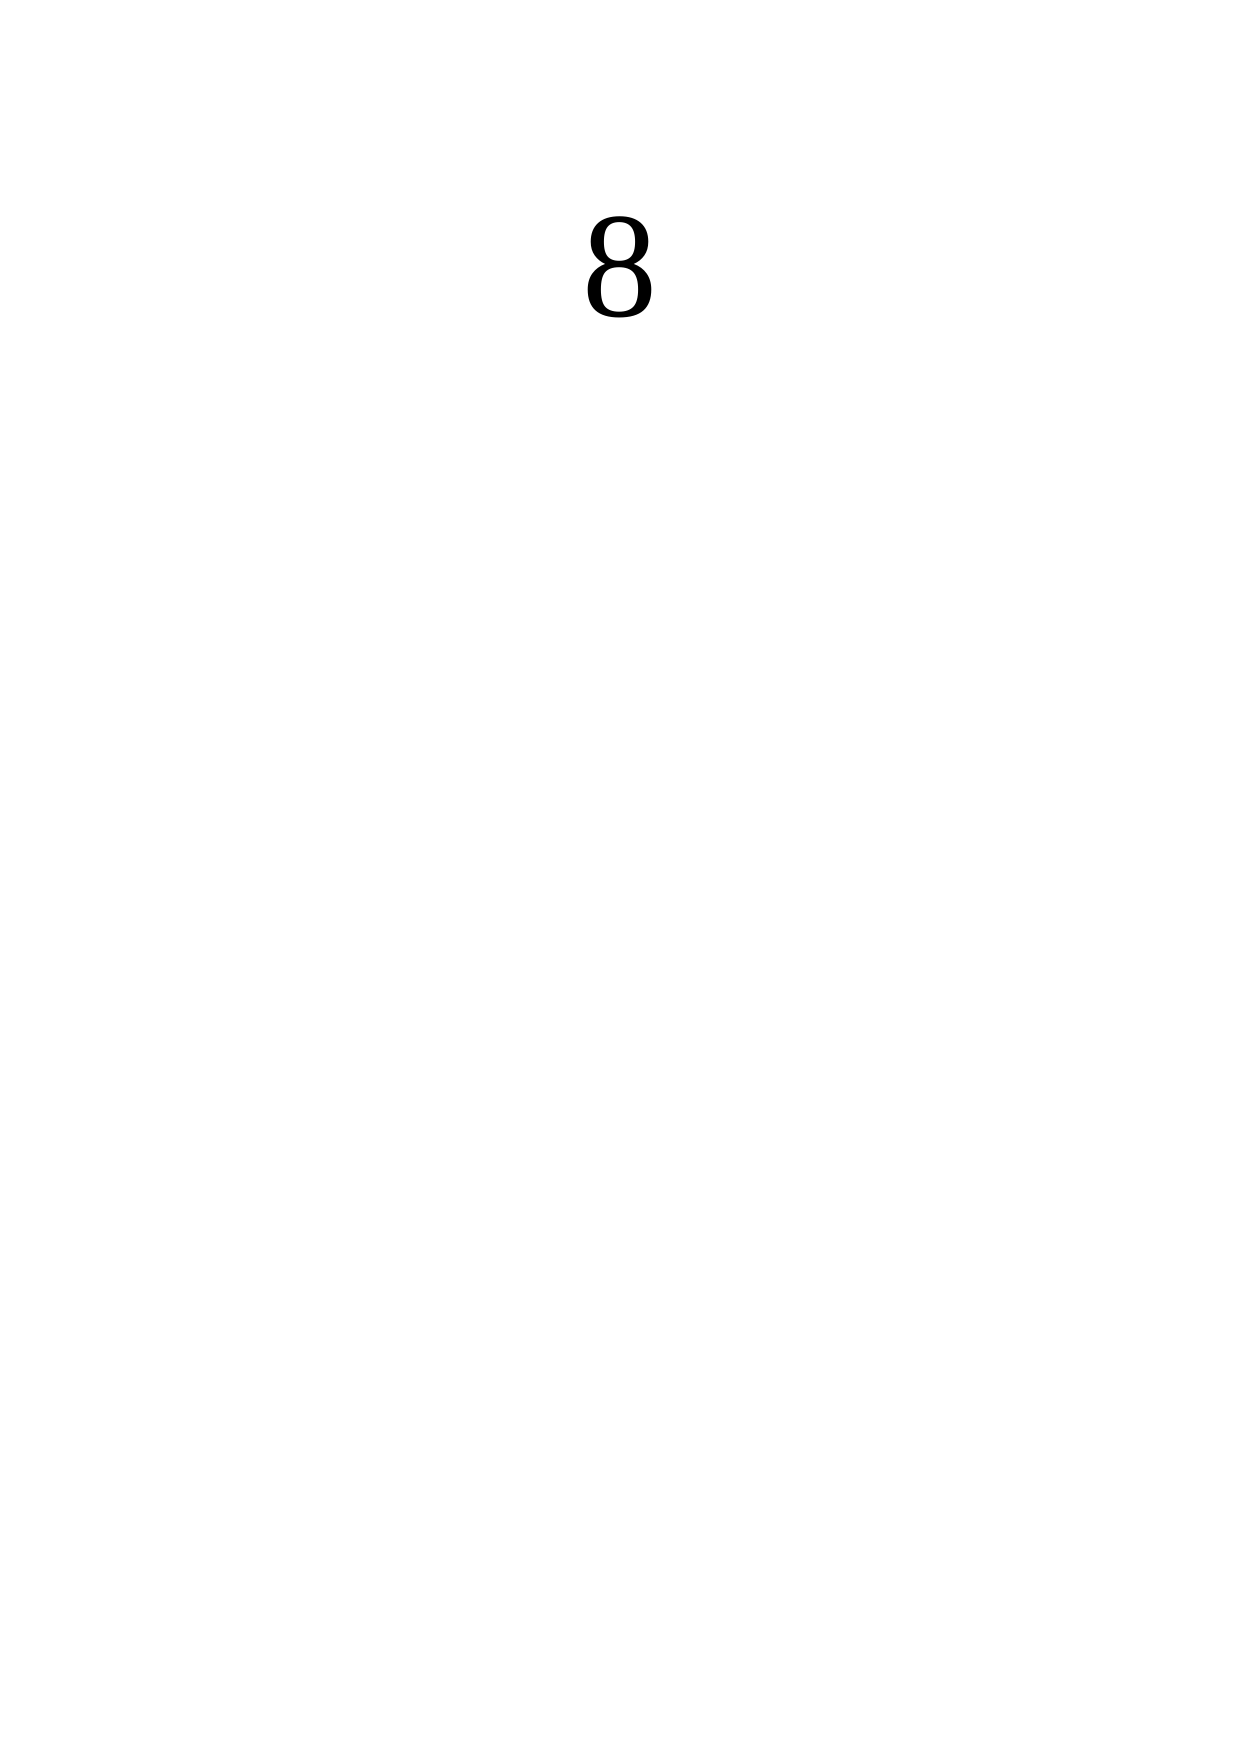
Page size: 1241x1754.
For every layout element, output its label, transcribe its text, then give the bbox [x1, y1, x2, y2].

text 8 [118, 176, 1122, 349]
